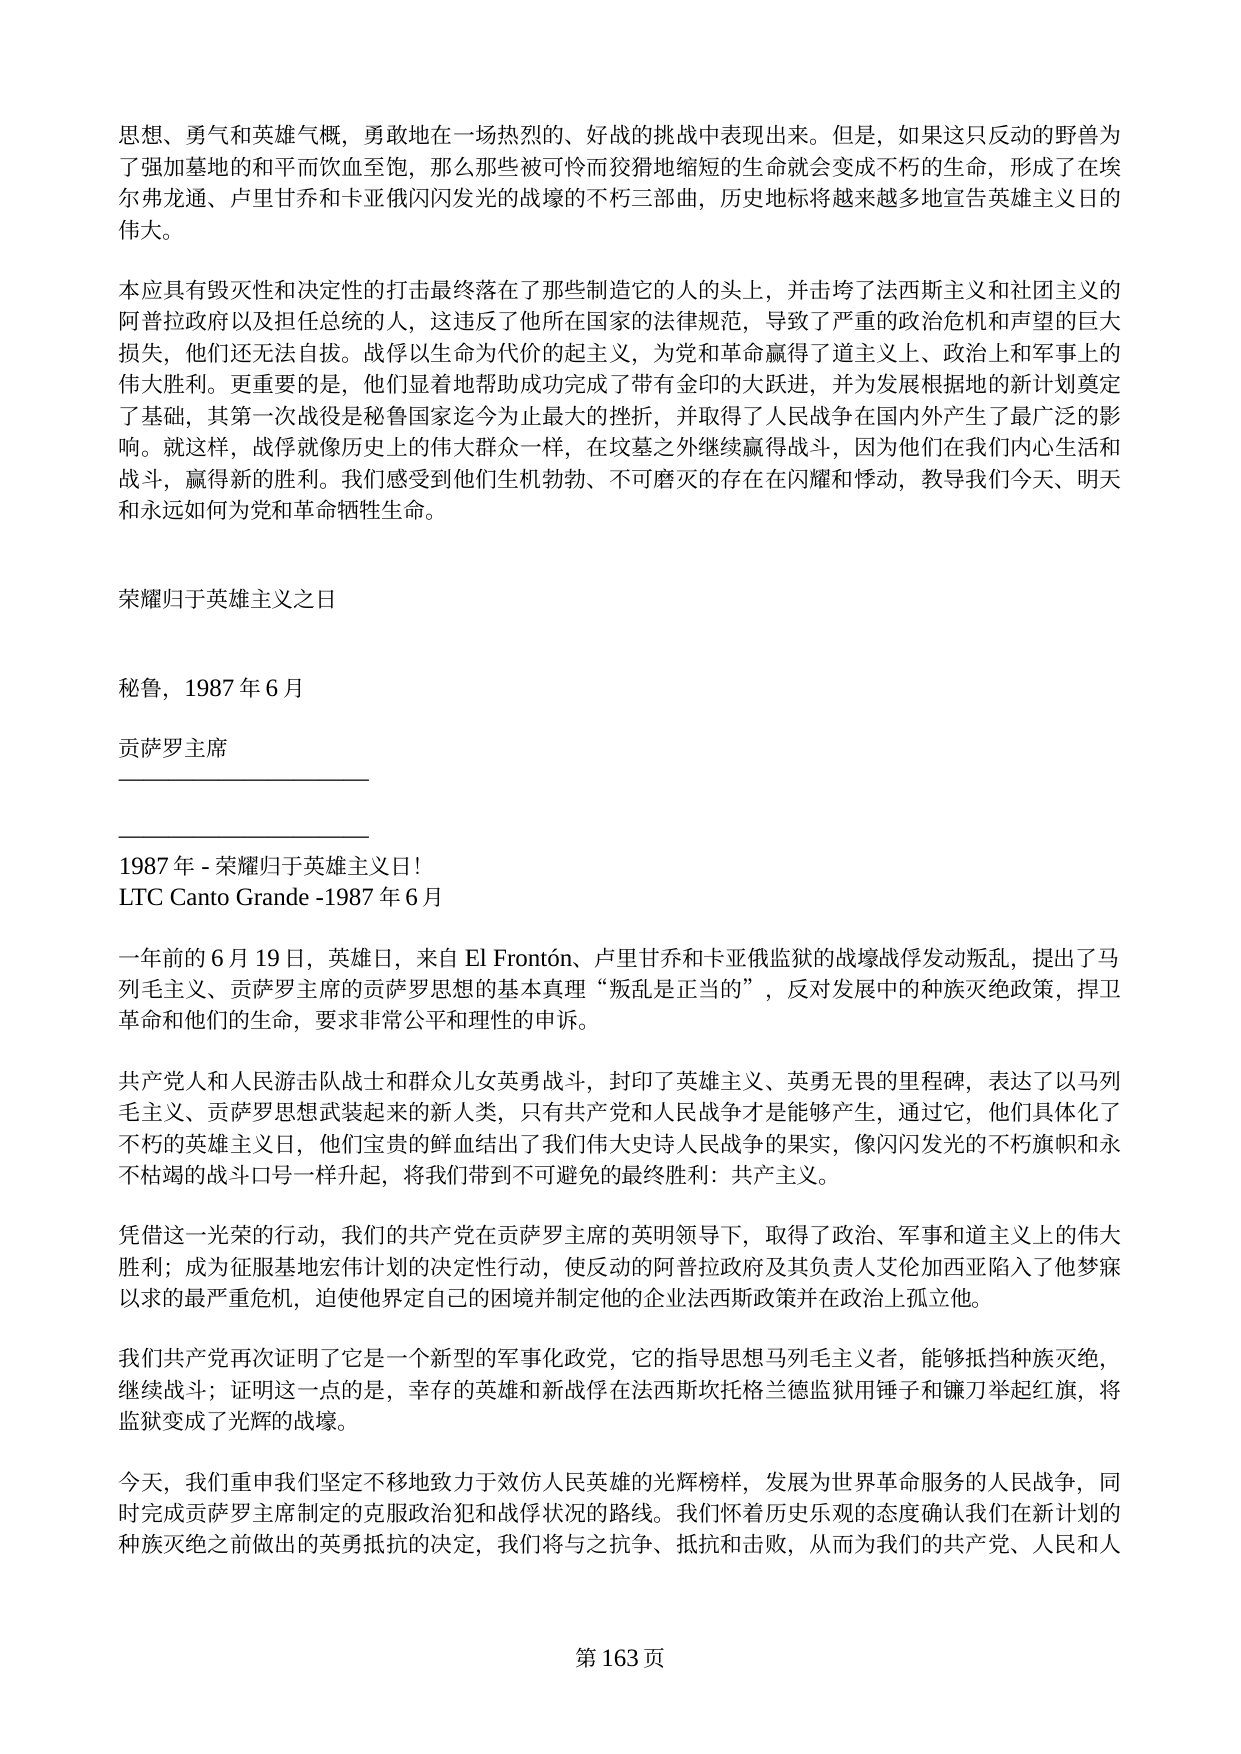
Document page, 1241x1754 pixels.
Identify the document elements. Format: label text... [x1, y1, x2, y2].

text LTC Canto Grande -1987年6月 [118, 881, 1122, 912]
text —————————— [118, 763, 1122, 792]
text —————————— [118, 820, 1122, 849]
text 我们共产党再次证明了它是一个新型的军事化政党，它的指导思想马列毛主义者，能够抵挡种族灭绝，继续战斗；证明这一点的是，幸存的英雄和新战俘在法西斯坎托格兰德监狱用锤子和镰刀举起红旗，将监狱变成了光辉的战壕。 [118, 1342, 1122, 1436]
text 本应具有毁灭性和决定性的打击最终落在了那些制造它的人的头上，并击垮了法西斯主义和社团主义的阿普拉政府以及担任总统的人，这违反了他所在国家的法律规范，导致了严重的政治危机和声望的巨大损失，他们还无法自拔。战俘以生命为代价的起主义，为党和革命赢得了道主义上、政治上和军事上的伟大胜利。更重要的是，他们显着地帮助成功完成了带有金印的大跃进，并为发展根据地的新计划奠定了基础，其第一次战役是秘鲁国家迄今为止最大的挫折，并取得了人民战争在国内外产生了最广泛的影响。就这样，战俘就像历史上的伟大群众一样，在坟墓之外继续赢得战斗，因为他们在我们内心生活和战斗，赢得新的胜利。我们感受到他们生机勃勃、不可磨灭的存在在闪耀和悸动，教导我们今天、明天和永远如何为党和革命牺牲生命。 [118, 273, 1122, 525]
text 秘鲁，1987年6月 [118, 671, 1122, 703]
text 今天，我们重申我们坚定不移地致力于效仿人民英雄的光辉榜样，发展为世界革命服务的人民战争，同时完成贡萨罗主席制定的克服政治犯和战俘状况的路线。我们怀着历史乐观的态度确认我们在新计划的种族灭绝之前做出的英勇抵抗的决定，我们将与之抗争、抵抗和击败，从而为我们的共产党、人民和人 [118, 1465, 1122, 1559]
text 凭借这一光荣的行动，我们的共产党在贡萨罗主席的英明领导下，取得了政治、军事和道主义上的伟大胜利；成为征服基地宏伟计划的决定性行动，使反动的阿普拉政府及其负责人艾伦加西亚陷入了他梦寐以求的最严重危机，迫使他界定自己的困境并制定他的企业法西斯政策并在政治上孤立他。 [118, 1218, 1122, 1313]
text 一年前的6月19日，英雄日，来自El Frontón、卢里甘乔和卡亚俄监狱的战壕战俘发动叛乱，提出了马列毛主义、贡萨罗主席的贡萨罗思想的基本真理“叛乱是正当的”，反对发展中的种族灭绝政策，捍卫革命和他们的生命，要求非常公平和理性的申诉。 [118, 941, 1122, 1035]
text 1987年 - 荣耀归于英雄主义日！ [118, 849, 1122, 881]
text 思想、勇气和英雄气概，勇敢地在一场热烈的、好战的挑战中表现出来。但是，如果这只反动的野兽为了强加墓地的和平而饮血至饱，那么那些被可怜而狡猾地缩短的生命就会变成不朽的生命，形成了在埃尔弗龙通、卢里甘乔和卡亚俄闪闪发光的战壕的不朽三部曲，历史地标将越来越多地宣告英雄主义日的伟大。 [118, 118, 1122, 244]
text 共产党人和人民游击队战士和群众儿女英勇战斗，封印了英雄主义、英勇无畏的里程碑，表达了以马列毛主义、贡萨罗思想武装起来的新人类，只有共产党和人民战争才是能够产生，通过它，他们具体化了不朽的英雄主义日，他们宝贵的鲜血结出了我们伟大史诗人民战争的果实，像闪闪发光的不朽旗帜和永不枯竭的战斗口号一样升起，将我们带到不可避免的最终胜利：共产主义。 [118, 1064, 1122, 1190]
text 贡萨罗主席 [118, 731, 1122, 763]
text 荣耀归于英雄主义之日 [118, 582, 1122, 614]
